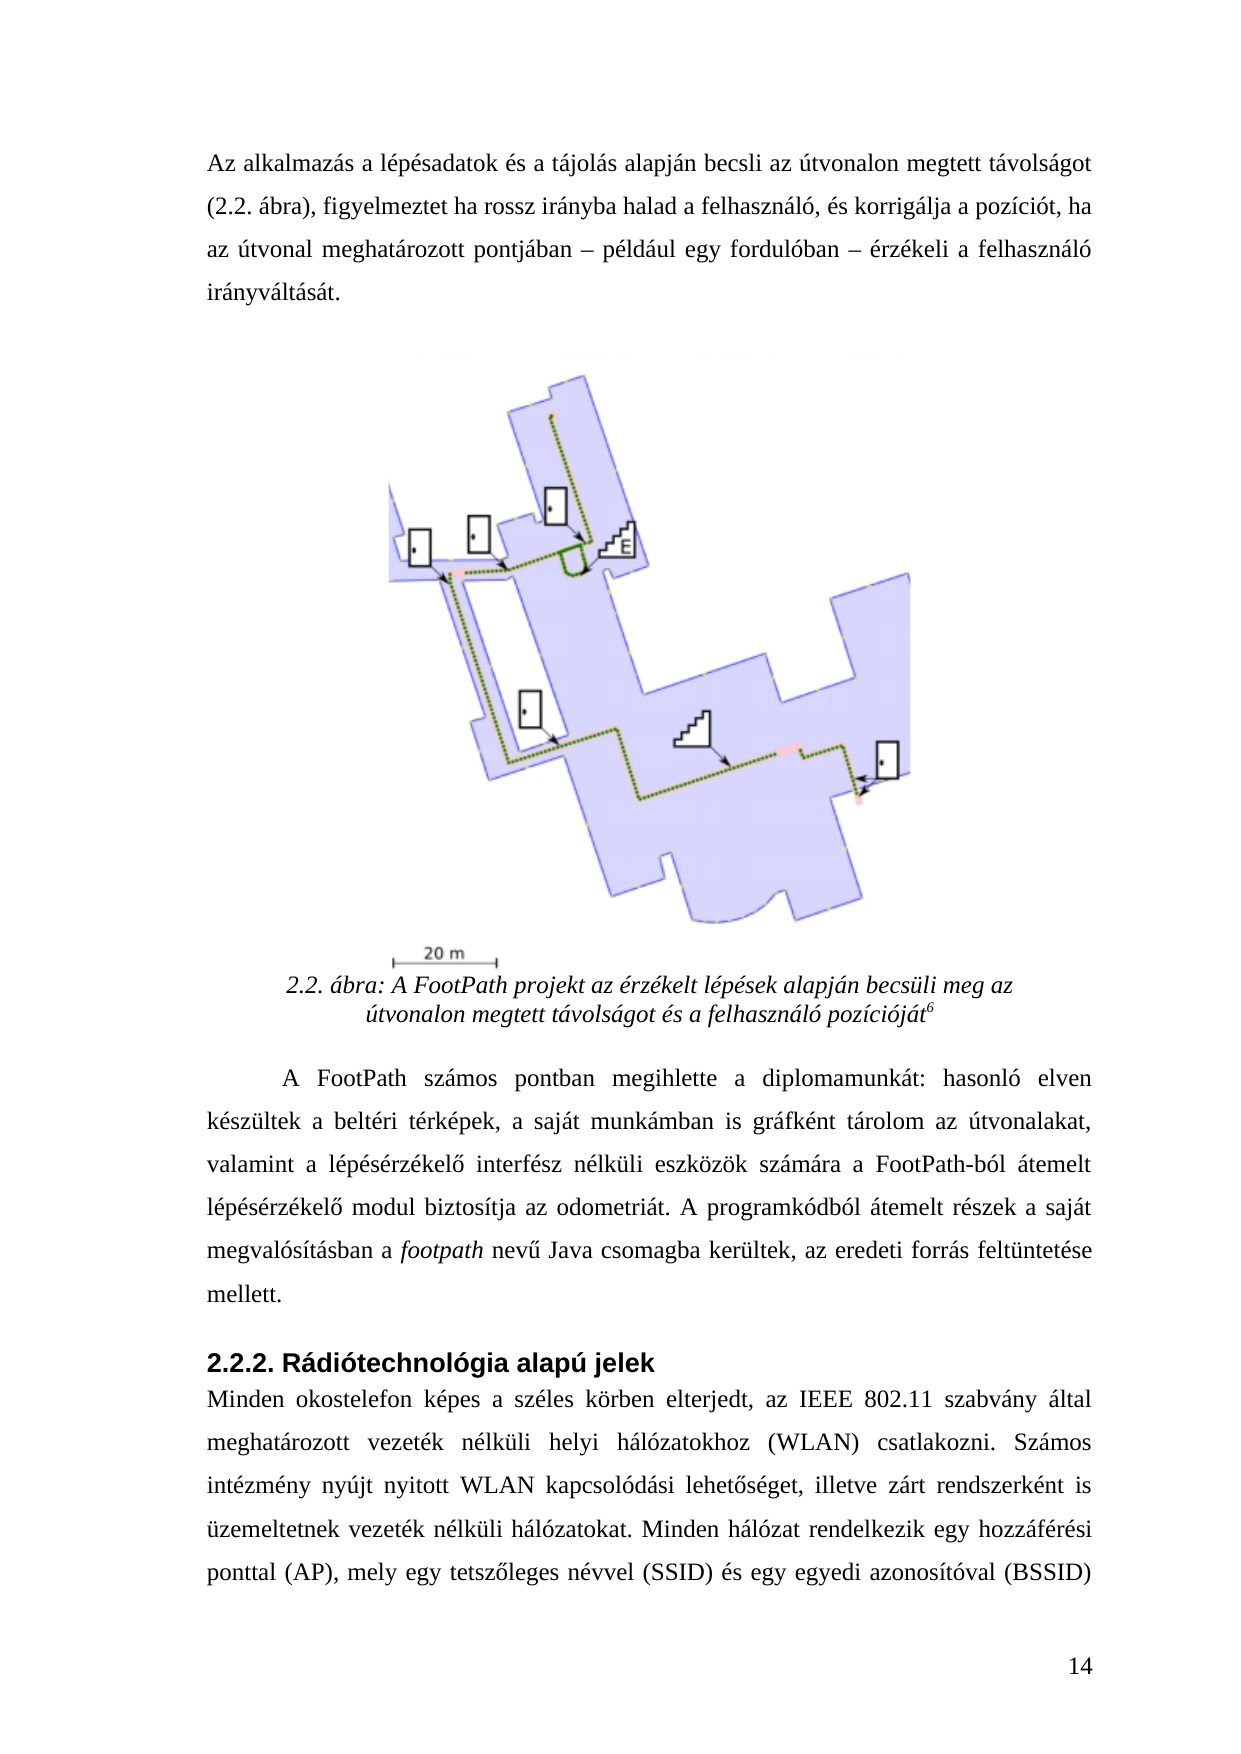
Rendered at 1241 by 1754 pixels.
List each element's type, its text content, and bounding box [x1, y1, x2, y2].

table_header [207, 320, 1093, 1063]
text Minden okostelefon képes a széles körben elterjedt, az IEEE 802.11 szabvány által meghatározott vezeték nélküli helyi hálózatokhoz (WLAN) csatlakozni. Számos intézmény nyújt nyitott WLAN kapcsolódási lehetőséget, illetve zárt rendszerként is üzemeltetnek vezeték nélküli hálózatokat. Minden hálózat rendelkezik egy hozzáférési ponttal (AP), mely egy tetszőleges névvel (SSID) és egy egyedi azonosítóval (BSSID) [207, 1384, 1093, 1586]
subtitle Rádiótechnológia alapú jelek [207, 1347, 1093, 1378]
text A FootPath számos pontban megihlette a diplomamunkát: hasonló elven készültek a beltéri térképek, a saját munkámban is gráfként tárolom az útvonalakat, valamint a lépésérzékelő interfész nélküli eszközök számára a FootPath-ból átemelt lépésérzékelő modul biztosítja az odometriát. A programkódból átemelt részek a saját megvalósításban a footpath nevű Java csomagba kerültek, az eredeti forrás feltüntetése mellett. [207, 1063, 1093, 1307]
text Az alkalmazás a lépésadatok és a tájolás alapján becsli az útvonalon megtett távolságot (2.2. ábra), figyelmeztet ha rossz irányba halad a felhasználó, és korrigálja a pozíciót, ha az útvonal meghatározott pontjában – például egy fordulóban – érzékeli a felhasználó irányváltását. [207, 148, 1093, 306]
picture [388, 332, 911, 971]
